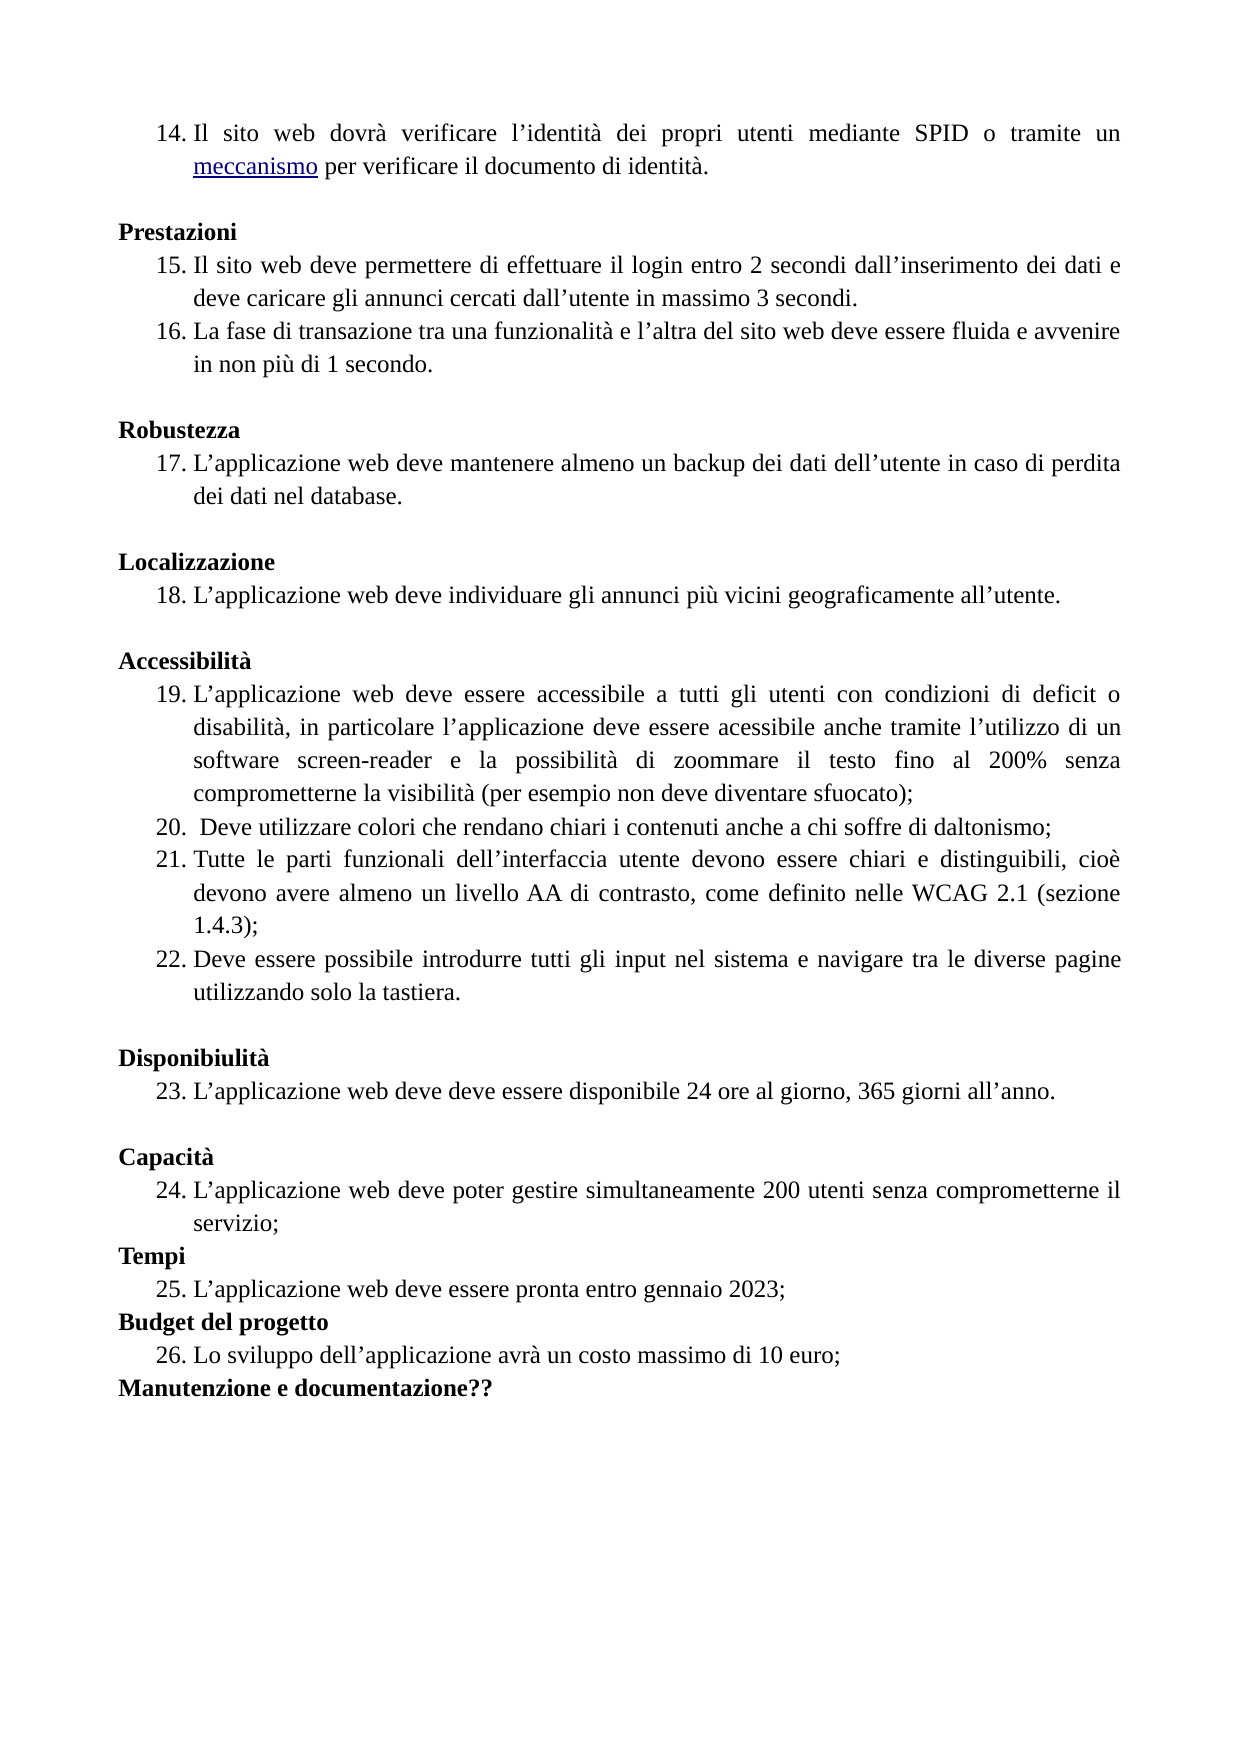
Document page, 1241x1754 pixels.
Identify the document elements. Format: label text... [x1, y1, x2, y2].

list Tutte le parti funzionali dell’interfaccia utente devono essere chiari e distinguibili, cioè devono avere almeno un livello AA di contrasto, come definito nelle WCAG 2.1 (sezione 1.4.3); [156, 844, 1122, 939]
list La fase di transazione tra una funzionalità e l’altra del sito web deve essere fluida e avvenire in non più di 1 secondo. [156, 316, 1122, 378]
list L’applicazione web deve poter gestire simultaneamente 200 utenti senza comprometterne il servizio; [156, 1175, 1122, 1237]
list L’applicazione web deve individuare gli annunci più vicini geograficamente all’utente. [156, 580, 1122, 609]
text Tempi [118, 1241, 1122, 1269]
list L’applicazione web deve mantenere almeno un backup dei dati dell’utente in caso di perdita dei dati nel database. [156, 448, 1122, 510]
list Disponibiulità [118, 1043, 1122, 1071]
list L’applicazione web deve deve essere disponibile 24 ore al giorno, 365 giorni all’anno. [156, 1076, 1122, 1104]
text Budget del progetto [118, 1307, 1122, 1336]
text Robustezza [118, 415, 1122, 444]
list Deve essere possibile introdurre tutti gli input nel sistema e navigare tra le diverse pagine utilizzando solo la tastiera. [156, 944, 1122, 1005]
text Localizzazione [118, 547, 1122, 576]
list L’applicazione web deve essere pronta entro gennaio 2023; [156, 1274, 1122, 1303]
text Prestazioni [118, 217, 1122, 246]
text Capacità [118, 1142, 1122, 1171]
list Lo sviluppo dell’applicazione avrà un costo massimo di 10 euro; [156, 1340, 1122, 1369]
list L’applicazione web deve essere accessibile a tutti gli utenti con condizioni di deficit o disabilità, in particolare l’applicazione deve essere acessibile anche tramite l’utilizzo di un software screen-reader e la possibilità di zoommare il testo fino al 200% senza comprometterne la visibilità (per esempio non deve diventare sfuocato); [156, 679, 1122, 807]
list Il sito web deve permettere di effettuare il login entro 2 secondi dall’inserimento dei dati e deve caricare gli annunci cercati dall’utente in massimo 3 secondi. [156, 250, 1122, 312]
list Il sito web dovrà verificare l’identità dei propri utenti mediante SPID o tramite un meccanismo per verificare il documento di identità. [156, 118, 1122, 180]
text Accessibilità [118, 646, 1122, 675]
list Deve utilizzare colori che rendano chiari i contenuti anche a chi soffre di daltonismo; [156, 812, 1122, 840]
text Manutenzione e documentazione?? [118, 1373, 1122, 1402]
